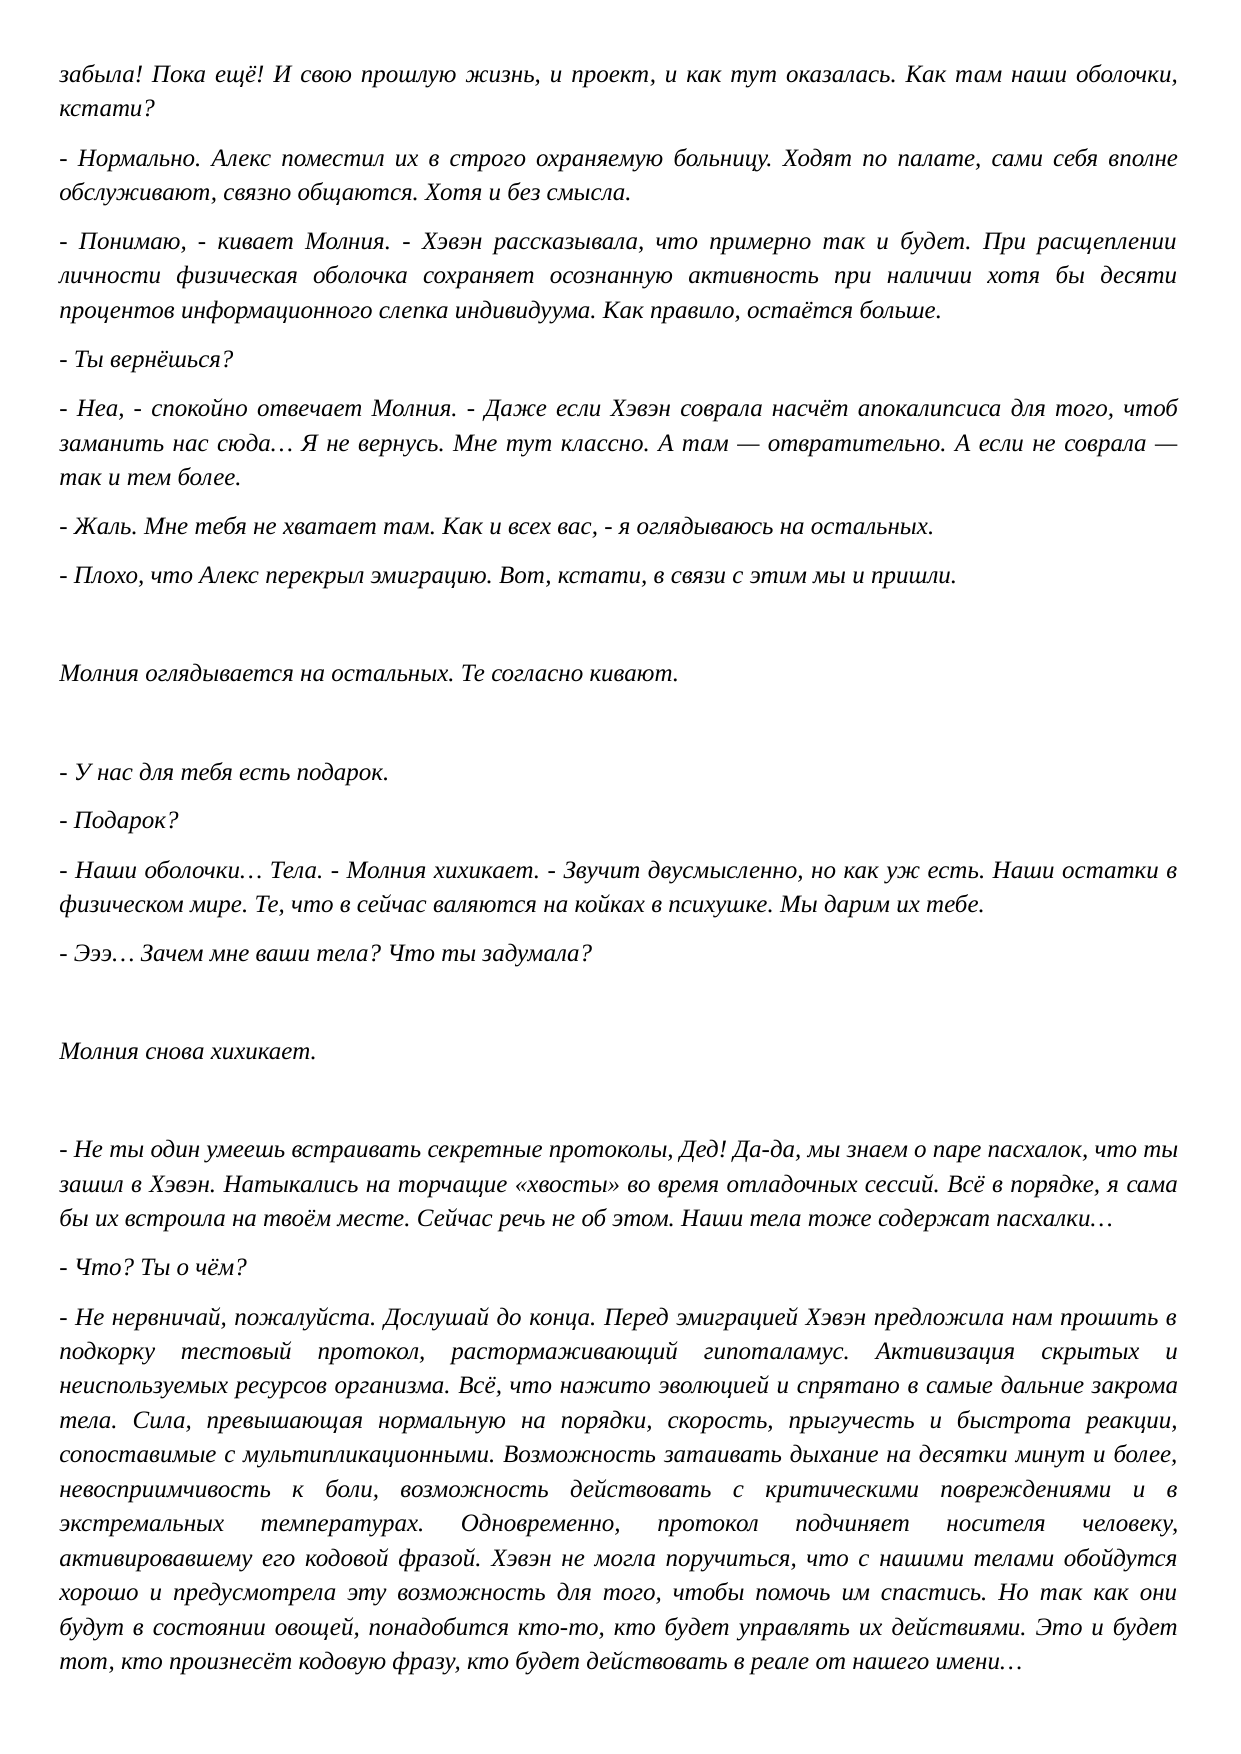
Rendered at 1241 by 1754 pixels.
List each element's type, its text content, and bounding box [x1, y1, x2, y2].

text - Нормально. Алекс поместил их в строго охраняемую больницу. Ходят по палате, сами себя вполне обслуживают, связно общаются. Хотя и без смысла. [59, 143, 1181, 206]
text - Не ты один умеешь встраивать секретные протоколы, Дед! Да-да, мы знаем о паре пасхалок, что ты зашил в Хэвэн. Натыкались на торчащие «хвосты» во время отладочных сессий. Всё в порядке, я сама бы их встроила на твоём месте. Сейчас речь не об этом. Наши тела тоже содержат пасхалки… [59, 1134, 1181, 1232]
text - Не нервничай, пожалуйста. Дослушай до конца. Перед эмиграцией Хэвэн предложила нам прошить в подкорку тестовый протокол, растормаживающий гипоталамус. Активизация скрытых и неиспользуемых ресурсов организма. Всё, что нажито эволюцией и спрятано в самые дальние закрома тела. Сила, превышающая нормальную на порядки, скорость, прыгучесть и быстрота реакции, сопоставимые с мультипликационными. Возможность затаивать дыхание на десятки минут и более, невосприимчивость к боли, возможность действовать с критическими повреждениями и в экстремальных температурах. Одновременно, протокол подчиняет носителя человеку, активировавшему его кодовой фразой. Хэвэн не могла поручиться, что с нашими телами обойдутся хорошо и предусмотрела эту возможность для того, чтобы помочь им спастись. Но так как они будут в состоянии овощей, понадобится кто-то, кто будет управлять их действиями. Это и будет тот, кто произнесёт кодовую фразу, кто будет действовать в реале от нашего имени… [59, 1302, 1181, 1675]
text - Подарок? [59, 806, 1181, 834]
text Молния оглядывается на остальных. Те согласно кивают. [59, 658, 1181, 687]
text забыла! Пока ещё! И свою прошлую жизнь, и проект, и как тут оказалась. Как там наши оболочки, кстати? [59, 59, 1181, 122]
text Молния снова хихикает. [59, 1036, 1181, 1065]
text - Что? Ты о чём? [59, 1252, 1181, 1281]
text - Понимаю, - кивает Молния. - Хэвэн рассказывала, что примерно так и будет. При расщеплении личности физическая оболочка сохраняет осознанную активность при наличии хотя бы десяти процентов информационного слепка индивидуума. Как правило, остаётся больше. [59, 226, 1181, 324]
text - Ты вернёшься? [59, 344, 1181, 373]
text - Плохо, что Алекс перекрыл эмиграцию. Вот, кстати, в связи с этим мы и пришли. [59, 560, 1181, 589]
text - У нас для тебя есть подарок. [59, 757, 1181, 785]
text - Жаль. Мне тебя не хватает там. Как и всех вас, - я оглядываюсь на остальных. [59, 511, 1181, 540]
text - Неа, - спокойно отвечает Молния. - Даже если Хэвэн соврала насчёт апокалипсиса для того, чтоб заманить нас сюда… Я не вернусь. Мне тут классно. А там — отвратительно. А если не соврала — так и тем более. [59, 393, 1181, 491]
text - Наши оболочки… Тела. - Молния хихикает. - Звучит двусмысленно, но как уж есть. Наши остатки в физическом мире. Те, что в сейчас валяются на койках в психушке. Мы дарим их тебе. [59, 855, 1181, 918]
text - Эээ… Зачем мне ваши тела? Что ты задумала? [59, 938, 1181, 967]
